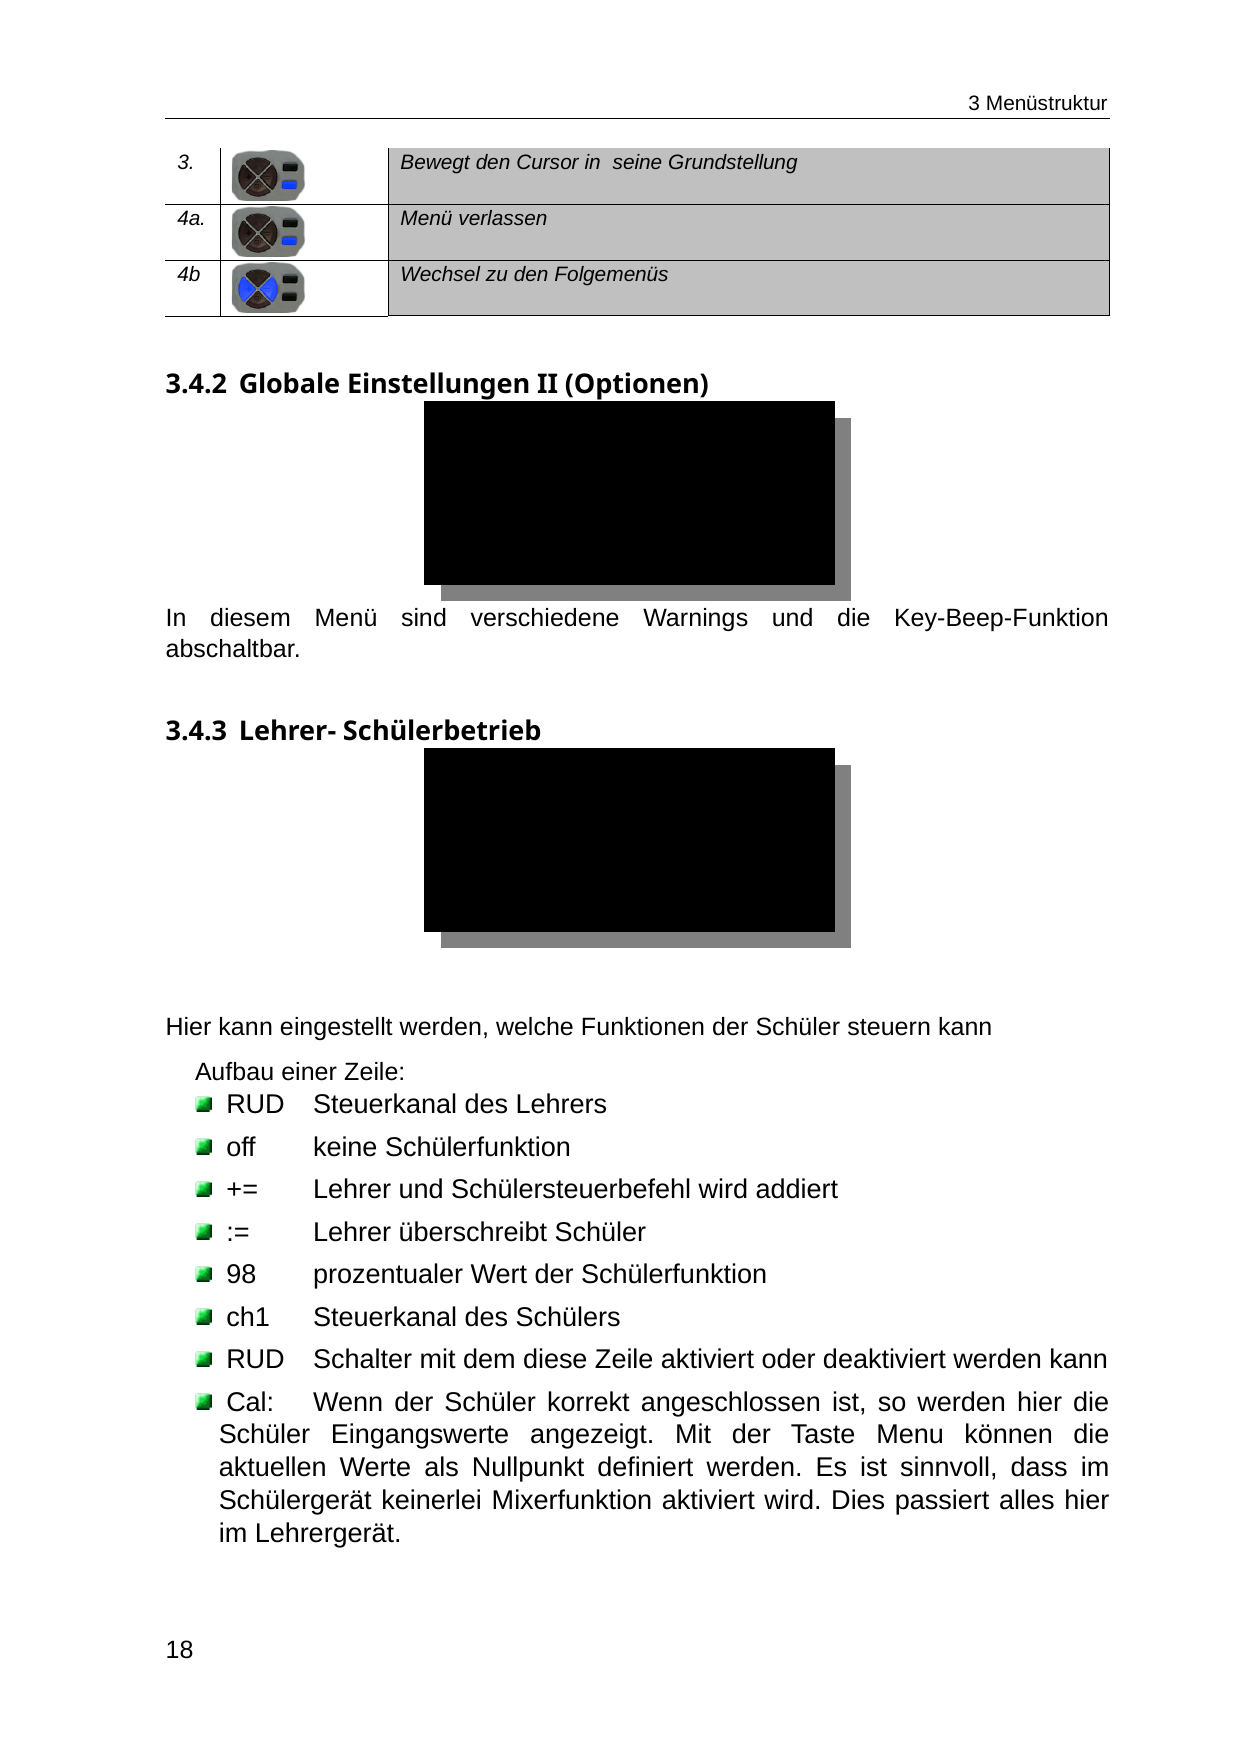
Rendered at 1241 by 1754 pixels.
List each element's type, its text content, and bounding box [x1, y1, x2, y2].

table_cell Wechsel zu den Folgemenüs [389, 261, 1109, 315]
text In diesem Menü sind verschiedene Warnings und die Key-Beep-Funktion abschaltbar. [165, 420, 1110, 663]
picture [195, 1096, 212, 1112]
picture [231, 262, 306, 313]
table_cell Bewegt den Cursor in seine Grundstellung [389, 148, 1109, 204]
list RUD Steuerkanal des Lehrers [165, 1089, 1110, 1119]
picture [195, 1393, 212, 1410]
list RUD Schalter mit dem diese Zeile aktiviert oder deaktiviert werden kann [165, 1344, 1110, 1374]
picture [195, 1181, 212, 1197]
picture [195, 1266, 212, 1282]
table_cell [221, 205, 388, 260]
list 98 prozentualer Wert der Schülerfunktion [165, 1259, 1110, 1289]
list += Lehrer und Schülersteuerbefehl wird addiert [165, 1174, 1110, 1204]
subtitle Lehrer- Schülerbetrieb [165, 711, 1110, 748]
table_cell 4b [165, 261, 220, 316]
text Aufbau einer Zeile: [165, 1058, 1110, 1086]
picture [195, 1351, 212, 1367]
table_cell [221, 261, 388, 316]
list Cal: Wenn der Schüler korrekt angeschlossen ist, so werden hier die Schüler Eingangswerte angezeigt. Mit der Taste Menu können die aktuellen Werte als Nullpunkt definiert werden. Es ist sinnvoll, dass im Schülergerät keinerlei Mixerfunktion aktiviert wird. Dies passiert alles hier im Lehrergerät. [165, 1387, 1110, 1548]
subtitle Globale Einstellungen II (Optionen) [165, 364, 1110, 401]
list := Lehrer überschreibt Schüler [165, 1217, 1110, 1247]
picture [195, 1308, 212, 1325]
list off keine Schülerfunktion [165, 1132, 1110, 1162]
picture [195, 1138, 212, 1155]
text Hier kann eingestellt werden, welche Funktionen der Schüler steuern kann [165, 1012, 1110, 1040]
table_cell 3. [165, 148, 220, 204]
table_cell 4a. [165, 205, 220, 260]
list ch1 Steuerkanal des Schülers [165, 1302, 1110, 1332]
table_cell Menü verlassen [389, 205, 1109, 260]
picture [195, 1223, 212, 1240]
picture [231, 206, 306, 257]
table_cell [221, 148, 388, 204]
picture [231, 150, 306, 201]
